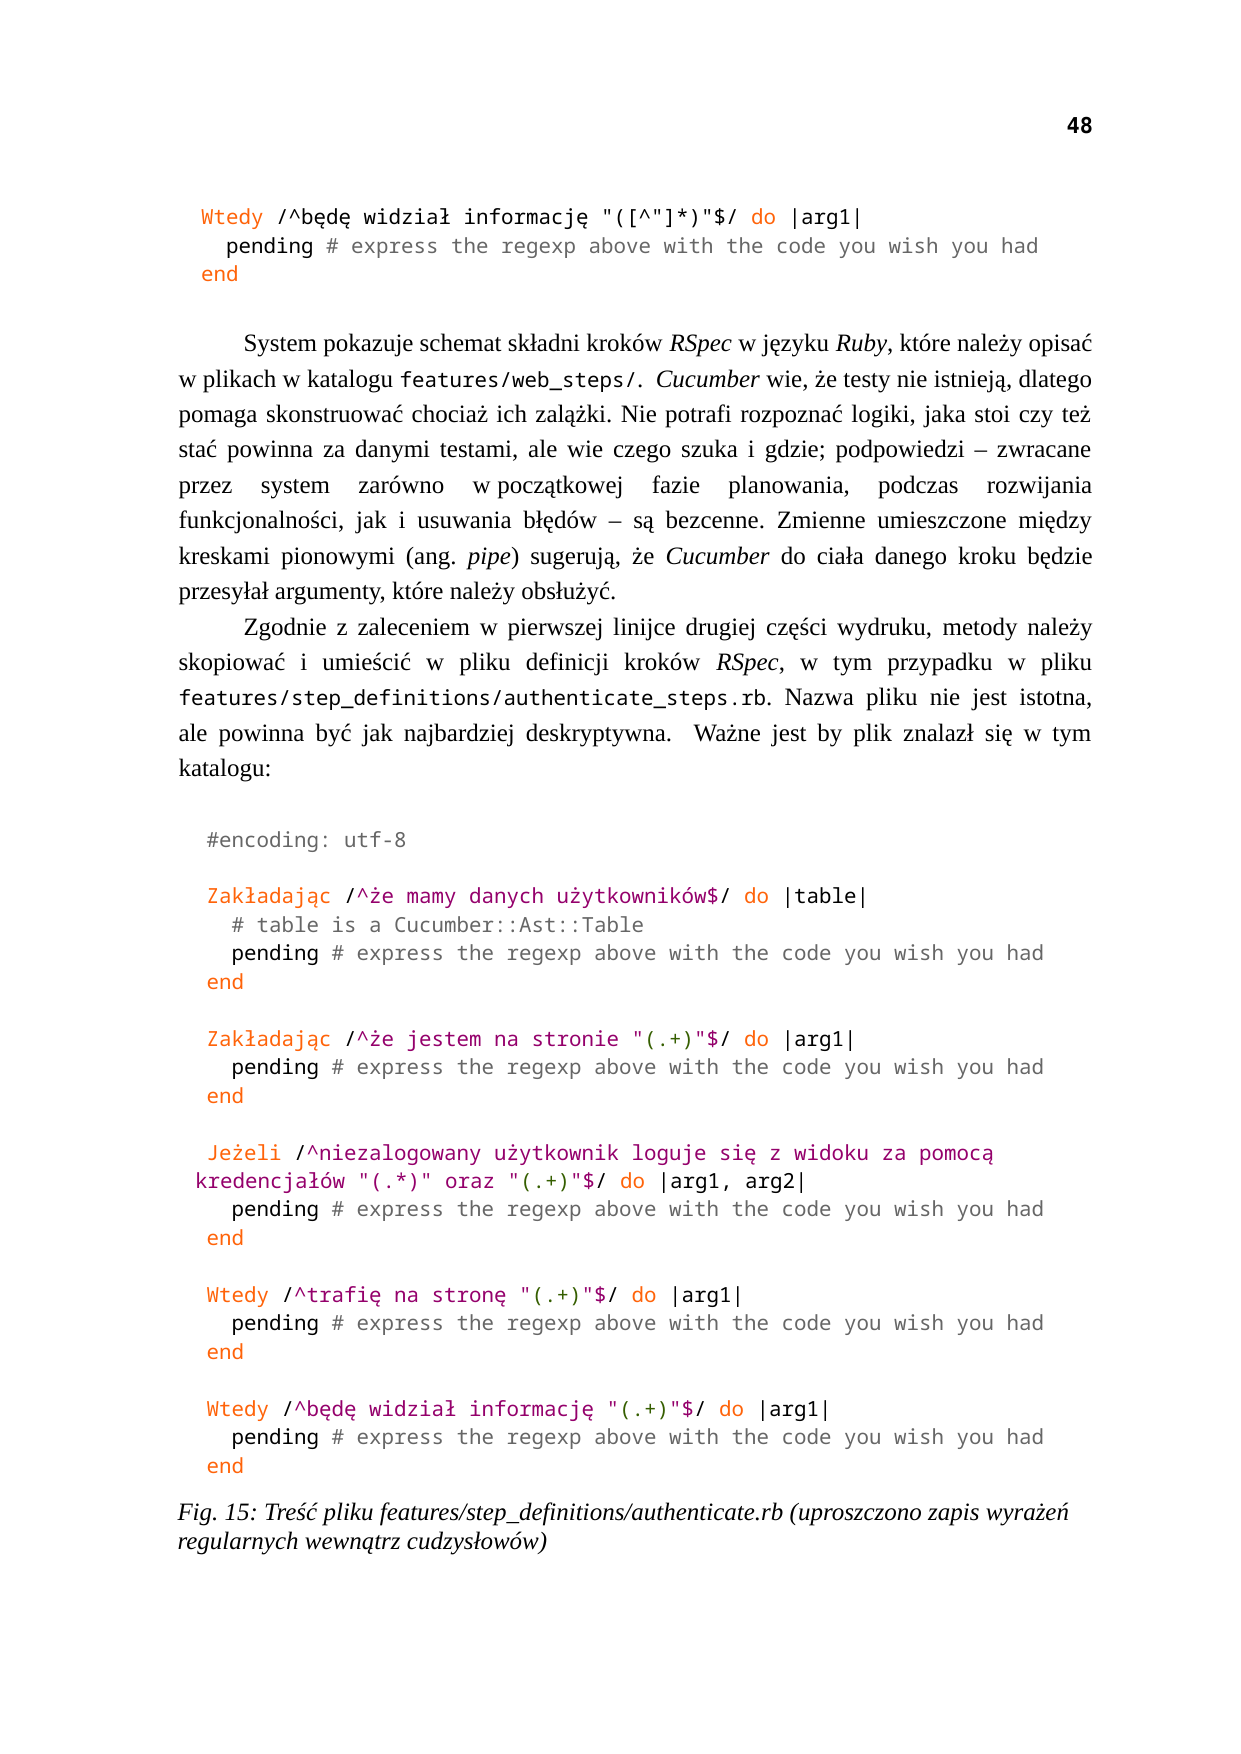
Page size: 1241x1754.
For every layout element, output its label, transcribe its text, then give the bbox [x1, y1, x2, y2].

text Zgodnie z zaleceniem w pierwszej linijce drugiej części wydruku, metody należy skopiować i umieścić w pliku definicji kroków RSpec, w tym przypadku w pliku features/step_definitions/authenticate_steps.rb. Nazwa pliku nie jest istotna, ale powinna być jak najbardziej deskryptywna. Ważne jest by plik znalazł się w tym katalogu: [178, 607, 1093, 784]
text Fig. 15: Treść pliku features/step_definitions/authenticate.rb (uproszczono zapis wyrażeń regularnych wewnątrz cudzysłowów) [177, 1497, 1093, 1555]
text System pokazuje schemat składni kroków RSpec w języku Ruby, które należy opisać w plikach w katalogu features/web_steps/. Cucumber wie, że testy nie istnieją, dlatego pomaga skonstruować chociaż ich zalążki. Nie potrafi rozpoznać logiki, jaka stoi czy też stać powinna za danymi testami, ale wie czego szuka i gdzie; podpowiedzi – zwracane przez system zarówno w początkowej fazie planowania, podczas rozwijania funkcjonalności, jak i usuwania błędów – są bezcenne. Zmienne umieszczone między kreskami pionowymi (ang. pipe) sugerują, że Cucumber do ciała danego kroku będzie przesyłał argumenty, które należy obsłużyć. [178, 323, 1093, 607]
table_header #encoding: utf-8 Zakładając /^że mamy danych użytkowników$/ do |table| # table is a Cucumber::Ast::Table pending # express the regexp above with the code you wish you had end Zakładając /^że jestem na stronie "(.+)"$/ do |arg1| pending # express the regexp above with the code you wish you had end Jeżeli /^niezalogowany użytkownik loguje się z widoku za pomocą kredencjałów "(.*)" oraz "(.+)"$/ do |arg1, arg2| pending # express the regexp above with the code you wish you had end Wtedy /^trafię na stronę "(.+)"$/ do |arg1| pending # express the regexp above with the code you wish you had end Wtedy /^będę widział informację "(.+)"$/ do |arg1| pending # express the regexp above with the code you wish you had end [177, 819, 1093, 1485]
table_header Wtedy /^będę widział informację "([^"]*)"$/ do |arg1| pending # express the regexp above with the code you wish you had end [177, 174, 1093, 288]
